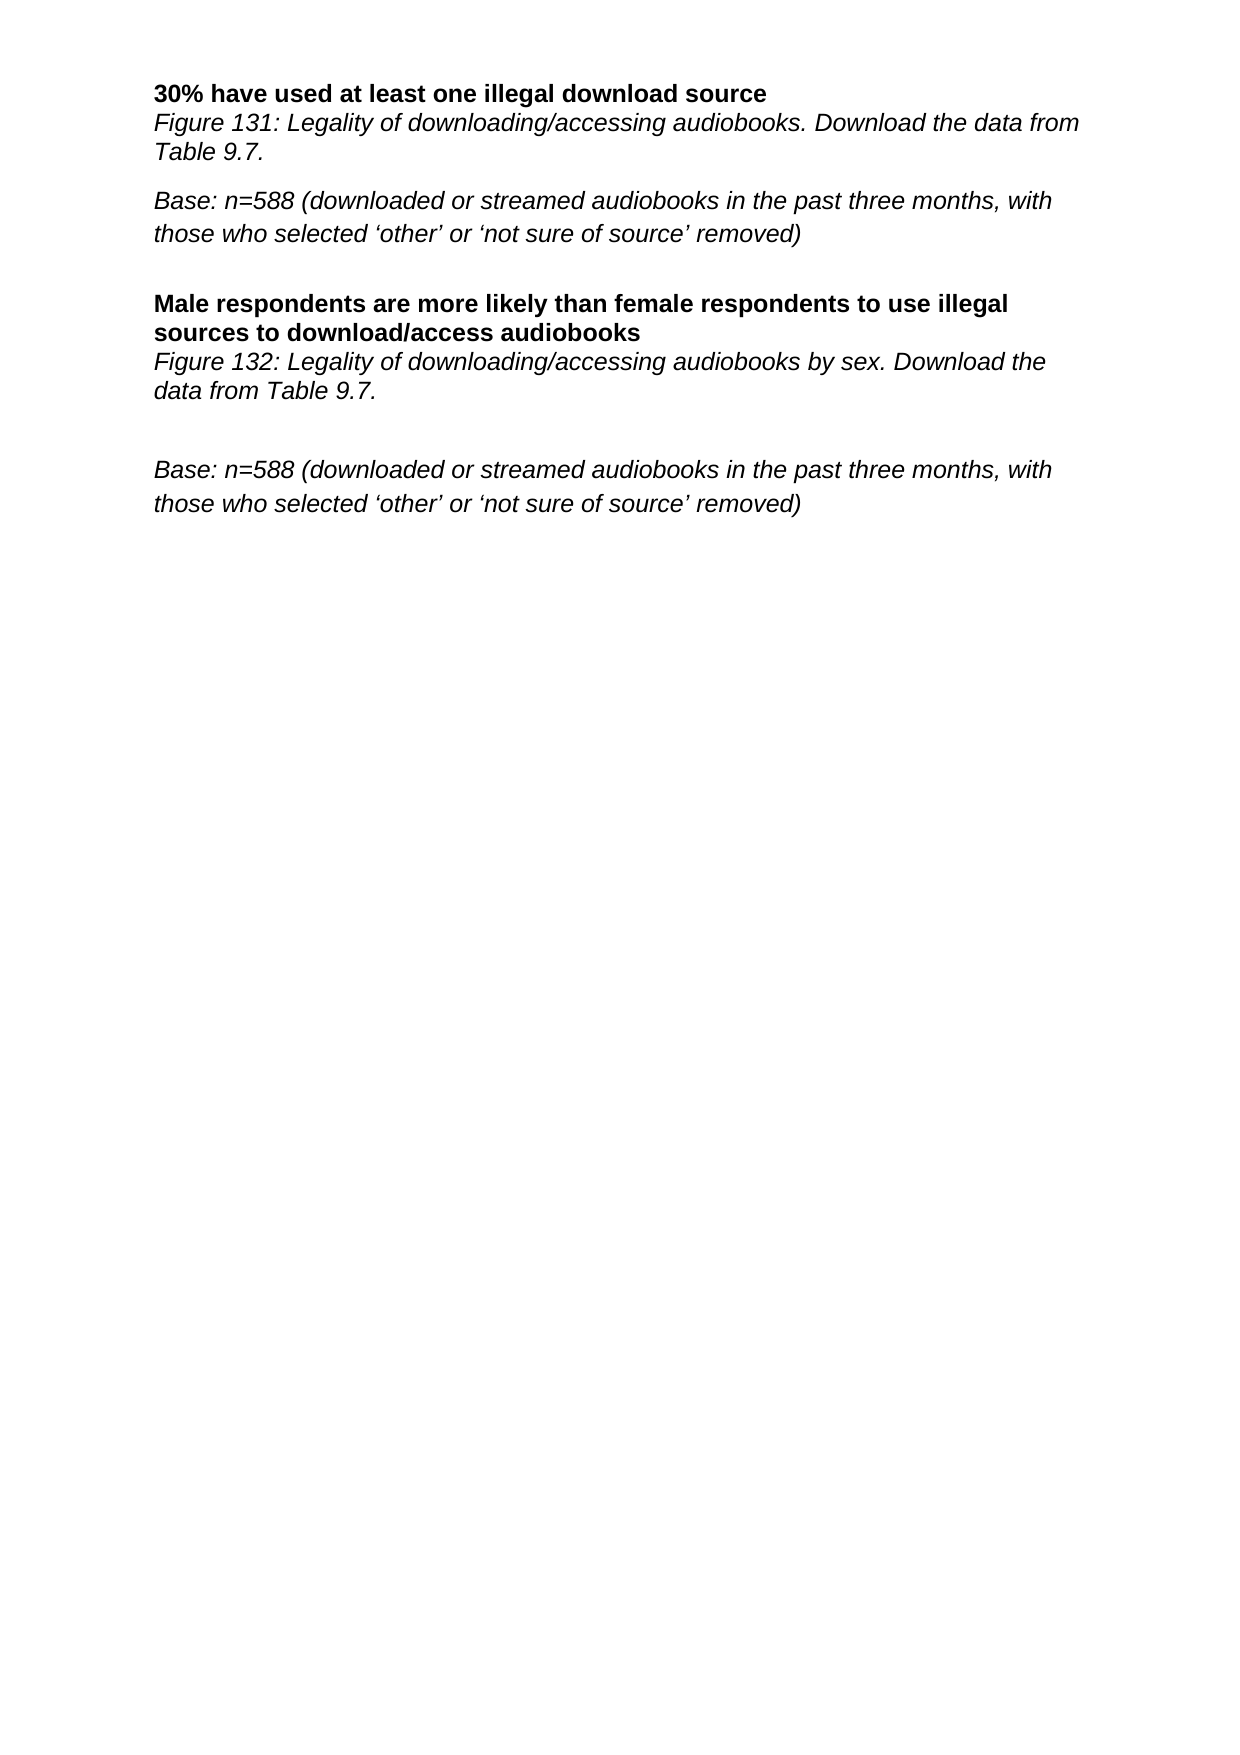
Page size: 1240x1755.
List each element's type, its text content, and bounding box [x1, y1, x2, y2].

text Figure 132: Legality of downloading/accessing audiobooks by sex. Download the data from Table 9.7. [153, 347, 1089, 404]
text Base: n=588 (downloaded or streamed audiobooks in the past three months, with those who selected ‘other’ or ‘not sure of source’ removed) [153, 456, 1089, 517]
subtitle 30% have used at least one illegal download source [153, 79, 1089, 108]
text Figure 131: Legality of downloading/accessing audiobooks. Download the data from Table 9.7. [153, 108, 1089, 165]
text Base: n=588 (downloaded or streamed audiobooks in the past three months, with those who selected ‘other’ or ‘not sure of source’ removed) [153, 186, 1089, 248]
subtitle Male respondents are more likely than female respondents to use illegal sources to download/access audiobooks [153, 289, 1089, 347]
